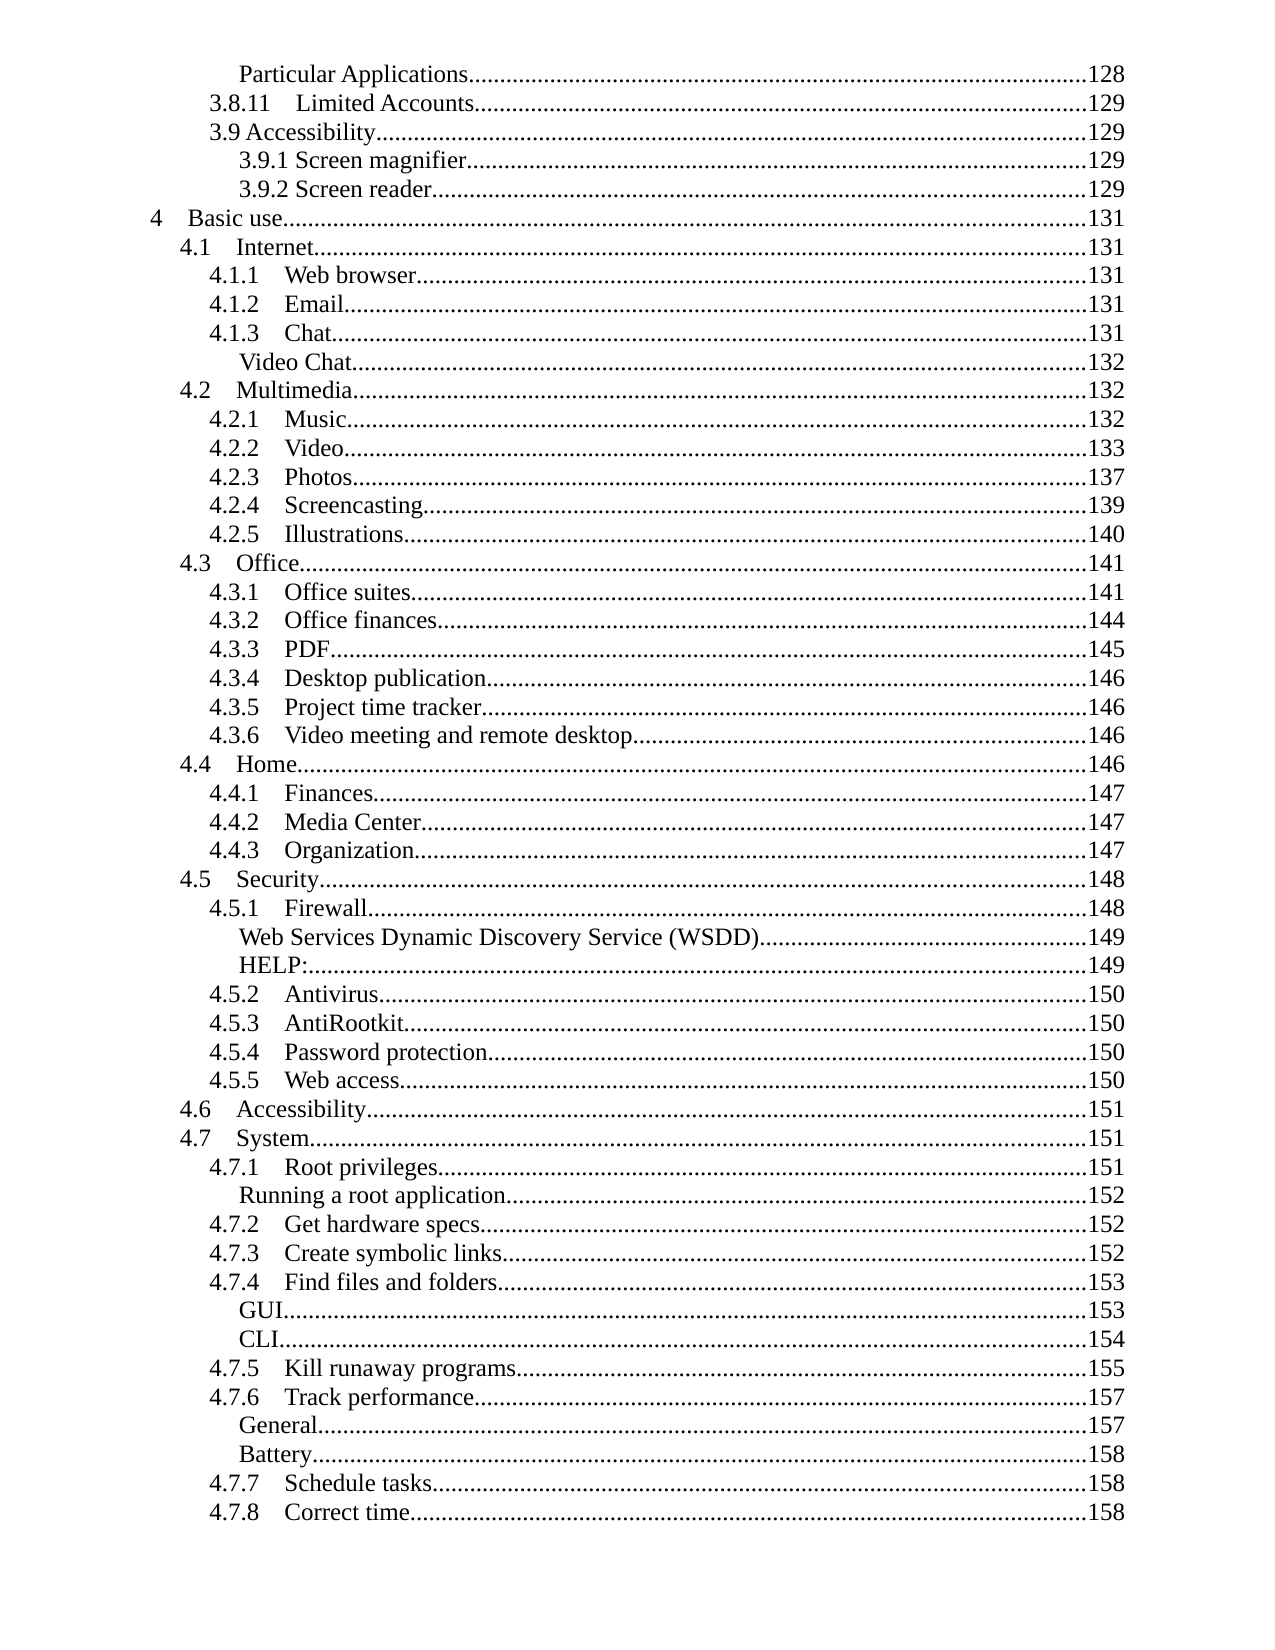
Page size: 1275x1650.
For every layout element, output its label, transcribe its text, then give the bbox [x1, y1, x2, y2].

text Web Services Dynamic Discovery Service (WSDD) 149 [238, 922, 1125, 950]
text 4.2.3 Photos 137 [209, 462, 1125, 490]
text 4.7.8 Correct time 158 [209, 1497, 1125, 1525]
text Particular Applications 128 [238, 59, 1125, 88]
text 4.7.3 Create symbolic links 152 [209, 1238, 1125, 1267]
text General 157 [238, 1410, 1125, 1439]
text 4.4.1 Finances 147 [209, 778, 1125, 807]
text 4.5.5 Web access 150 [209, 1065, 1125, 1094]
text 4.5.4 Password protection 150 [209, 1037, 1125, 1065]
text CLI 154 [238, 1324, 1125, 1353]
text 4.7.2 Get hardware specs 152 [209, 1209, 1125, 1238]
text HELP: 149 [238, 950, 1125, 979]
text 4.1.1 Web browser 131 [209, 260, 1125, 289]
text 4.5.2 Antivirus 150 [209, 979, 1125, 1008]
text 4.7.6 Track performance 157 [209, 1382, 1125, 1410]
text 4.2.1 Music 132 [209, 404, 1125, 433]
text 4.3.6 Video meeting and remote desktop 146 [209, 720, 1125, 749]
text Video Chat 132 [238, 347, 1125, 375]
text 3.9.2 Screen reader 129 [238, 174, 1125, 203]
text 4.3.2 Office finances 144 [209, 605, 1125, 634]
text 3.8.11 Limited Accounts 129 [209, 88, 1125, 117]
text 4.2.5 Illustrations 140 [209, 519, 1125, 548]
text 4.2.4 Screencasting 139 [209, 490, 1125, 519]
text 4.2.2 Video 133 [209, 433, 1125, 462]
text 4.3.5 Project time tracker 146 [209, 692, 1125, 720]
text 4.7.5 Kill runaway programs 155 [209, 1353, 1125, 1382]
text GUI 153 [238, 1295, 1125, 1324]
text 4.4.2 Media Center 147 [209, 807, 1125, 835]
text 4.1.2 Email 131 [209, 289, 1125, 318]
text 4.1.3 Chat 131 [209, 318, 1125, 347]
text 4.4.3 Organization 147 [209, 835, 1125, 864]
text 4.5.1 Firewall 148 [209, 893, 1125, 922]
text 4.3.4 Desktop publication 146 [209, 663, 1125, 692]
text 4.7.4 Find files and folders 153 [209, 1267, 1125, 1295]
text 4.7.1 Root privileges 151 [209, 1152, 1125, 1180]
text 4.7.7 Schedule tasks 158 [209, 1468, 1125, 1497]
text 3.9.1 Screen magnifier 129 [238, 145, 1125, 174]
text 4.3.3 PDF 145 [209, 634, 1125, 663]
text Running a root application 152 [238, 1180, 1125, 1209]
text 4.5.3 AntiRootkit 150 [209, 1008, 1125, 1037]
text 4.3.1 Office suites 141 [209, 577, 1125, 605]
text 3.9 Accessibility 129 [209, 117, 1125, 145]
text Battery 158 [238, 1439, 1125, 1468]
